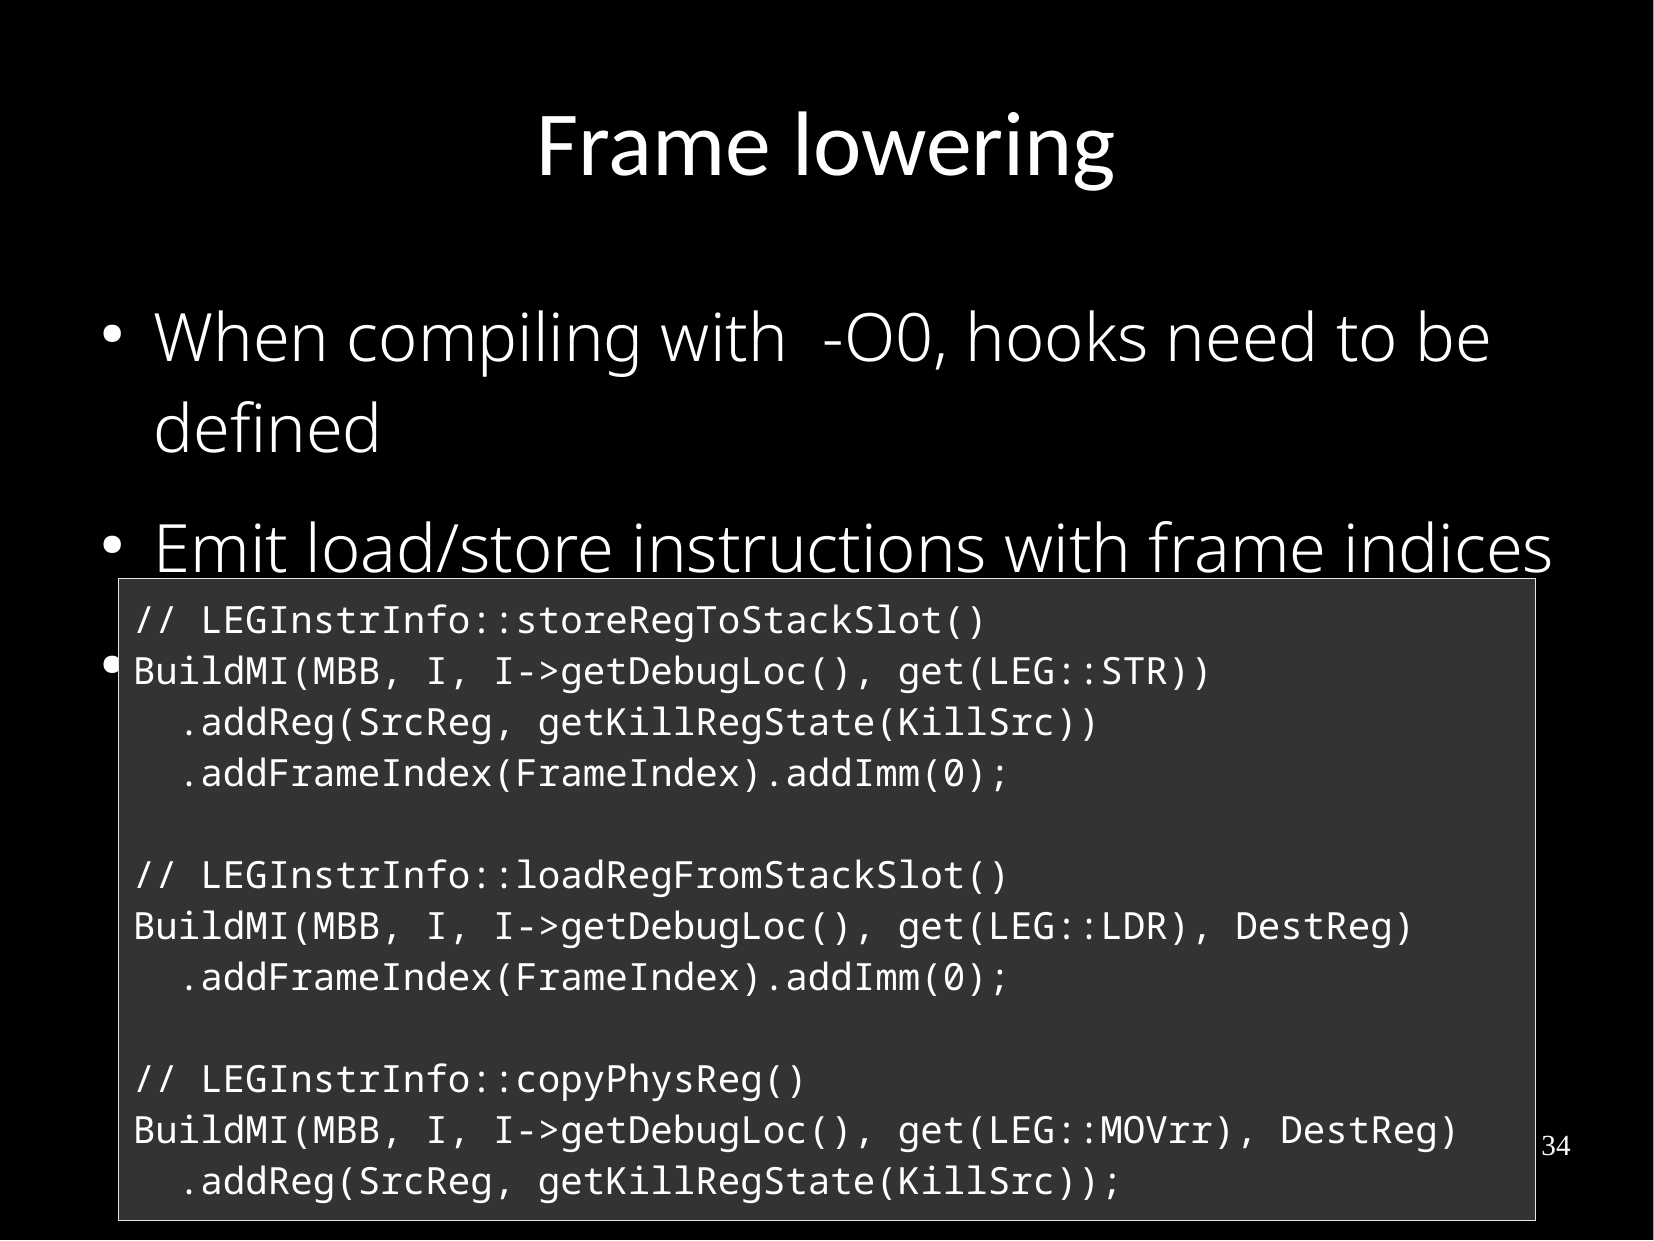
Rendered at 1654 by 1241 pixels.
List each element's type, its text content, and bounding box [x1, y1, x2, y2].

text_box // LEGInstrInfo::storeRegToStackSlot() BuildMI(MBB, I, I->getDebugLoc(), get(LEG::STR)) .addReg(SrcReg, getKillRegState(KillSrc)) .addFrameIndex(FrameIndex).addImm(0); // LEGInstrInfo::loadRegFromStackSlot() BuildMI(MBB, I, I->getDebugLoc(), get(LEG::LDR), DestReg) .addFrameIndex(FrameIndex).addImm(0); // LEGInstrInfo::copyPhysReg() BuildMI(MBB, I, I->getDebugLoc(), get(LEG::MOVrr), DestReg) .addReg(SrcReg, getKillRegState(KillSrc)); [118, 578, 1536, 1063]
list When compiling with -O0, hooks need to be defined Emit load/store instructions with frame indices Minimal implementation: [82, 290, 1571, 1010]
title Frame lowering [82, 49, 1571, 257]
